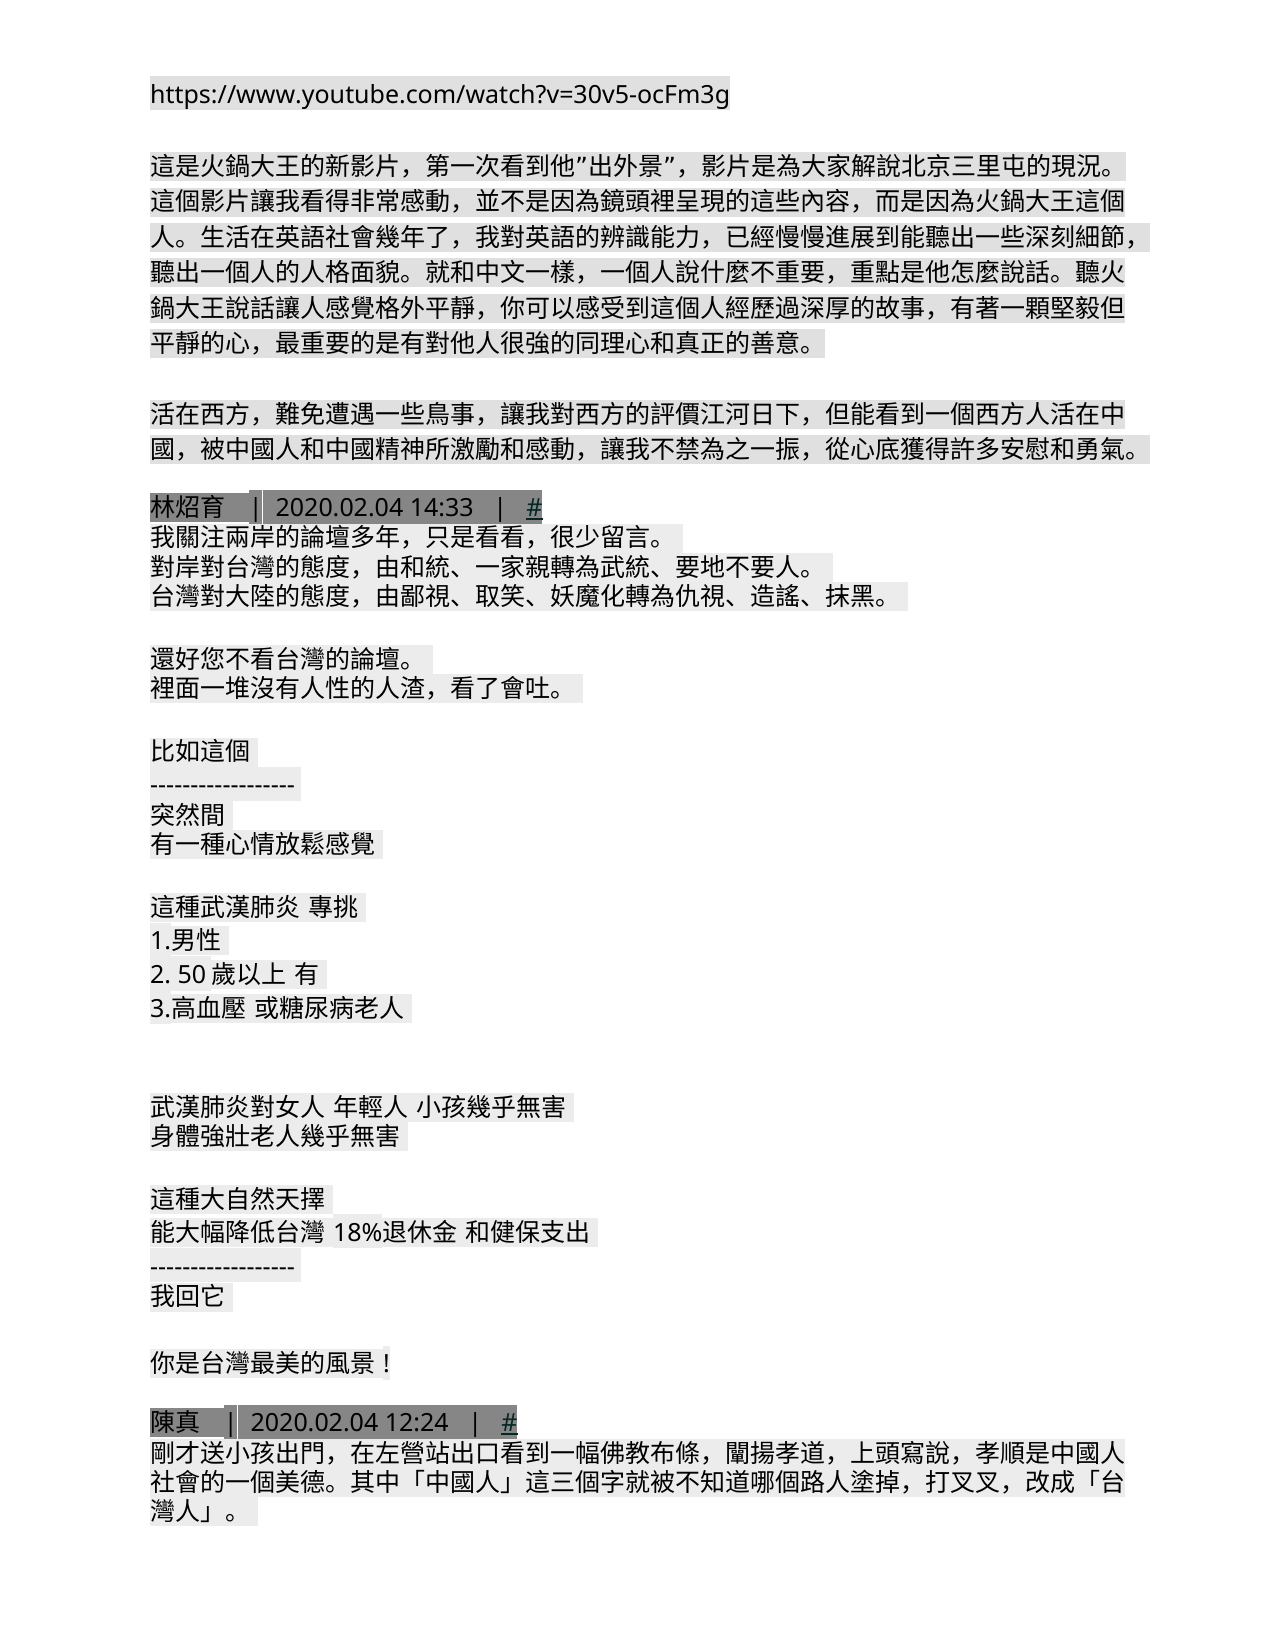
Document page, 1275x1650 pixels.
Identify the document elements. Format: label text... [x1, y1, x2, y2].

text 我關注兩岸的論壇多年，只是看看，很少留言。 對岸對台灣的態度，由和統、一家親轉為武統、要地不要人。 台灣對大陸的態度，由鄙視、取笑、妖魔化轉為仇視、造謠、抹黑。 還好您不看台灣的論壇。 裡面一堆沒有人性的人渣，看了會吐。 比如這個 ------------------ 突然間 有一種心情放鬆感覺 這種武漢肺炎 專挑 1.男性 2. 50歲以上 有 3.高血壓 或糖尿病老人 武漢肺炎對女人 年輕人 小孩幾乎無害 身體強壯老人幾乎無害 這種大自然天擇 能大幅降低台灣 18%退休金 和健保支出 ------------------ 我回它 你是台灣最美的風景 ! [150, 524, 1125, 1380]
text 剛才送小孩出門，在左營站出口看到一幅佛教布條，闡揚孝道，上頭寫說，孝順是中國人社會的一個美德。其中「中國人」這三個字就被不知道哪個路人塗掉，打叉叉，改成「台灣人」。 [150, 1439, 1125, 1560]
text 陳真 | 2020.02.04 12:24 | # [150, 1405, 1125, 1439]
text https://www.youtube.com/watch?v=30v5-ocFm3g 這是火鍋大王的新影片，第一次看到他”出外景”，影片是為大家解說北京三里屯的現況。這個影片讓我看得非常感動，並不是因為鏡頭裡呈現的這些內容，而是因為火鍋大王這個人。生活在英語社會幾年了，我對英語的辨識能力，已經慢慢進展到能聽出一些深刻細節，聽出一個人的人格面貌。就和中文一樣，一個人說什麼不重要，重點是他怎麼說話。聽火鍋大王說話讓人感覺格外平靜，你可以感受到這個人經歷過深厚的故事，有著一顆堅毅但平靜的心，最重要的是有對他人很強的同理心和真正的善意。 活在西方，難免遭遇一些鳥事，讓我對西方的評價江河日下，但能看到一個西方人活在中國，被中國人和中國精神所激勵和感動，讓我不禁為之一振，從心底獲得許多安慰和勇氣。 [150, 75, 1125, 464]
text 林炤育 | 2020.02.04 14:33 | # [150, 489, 1125, 524]
